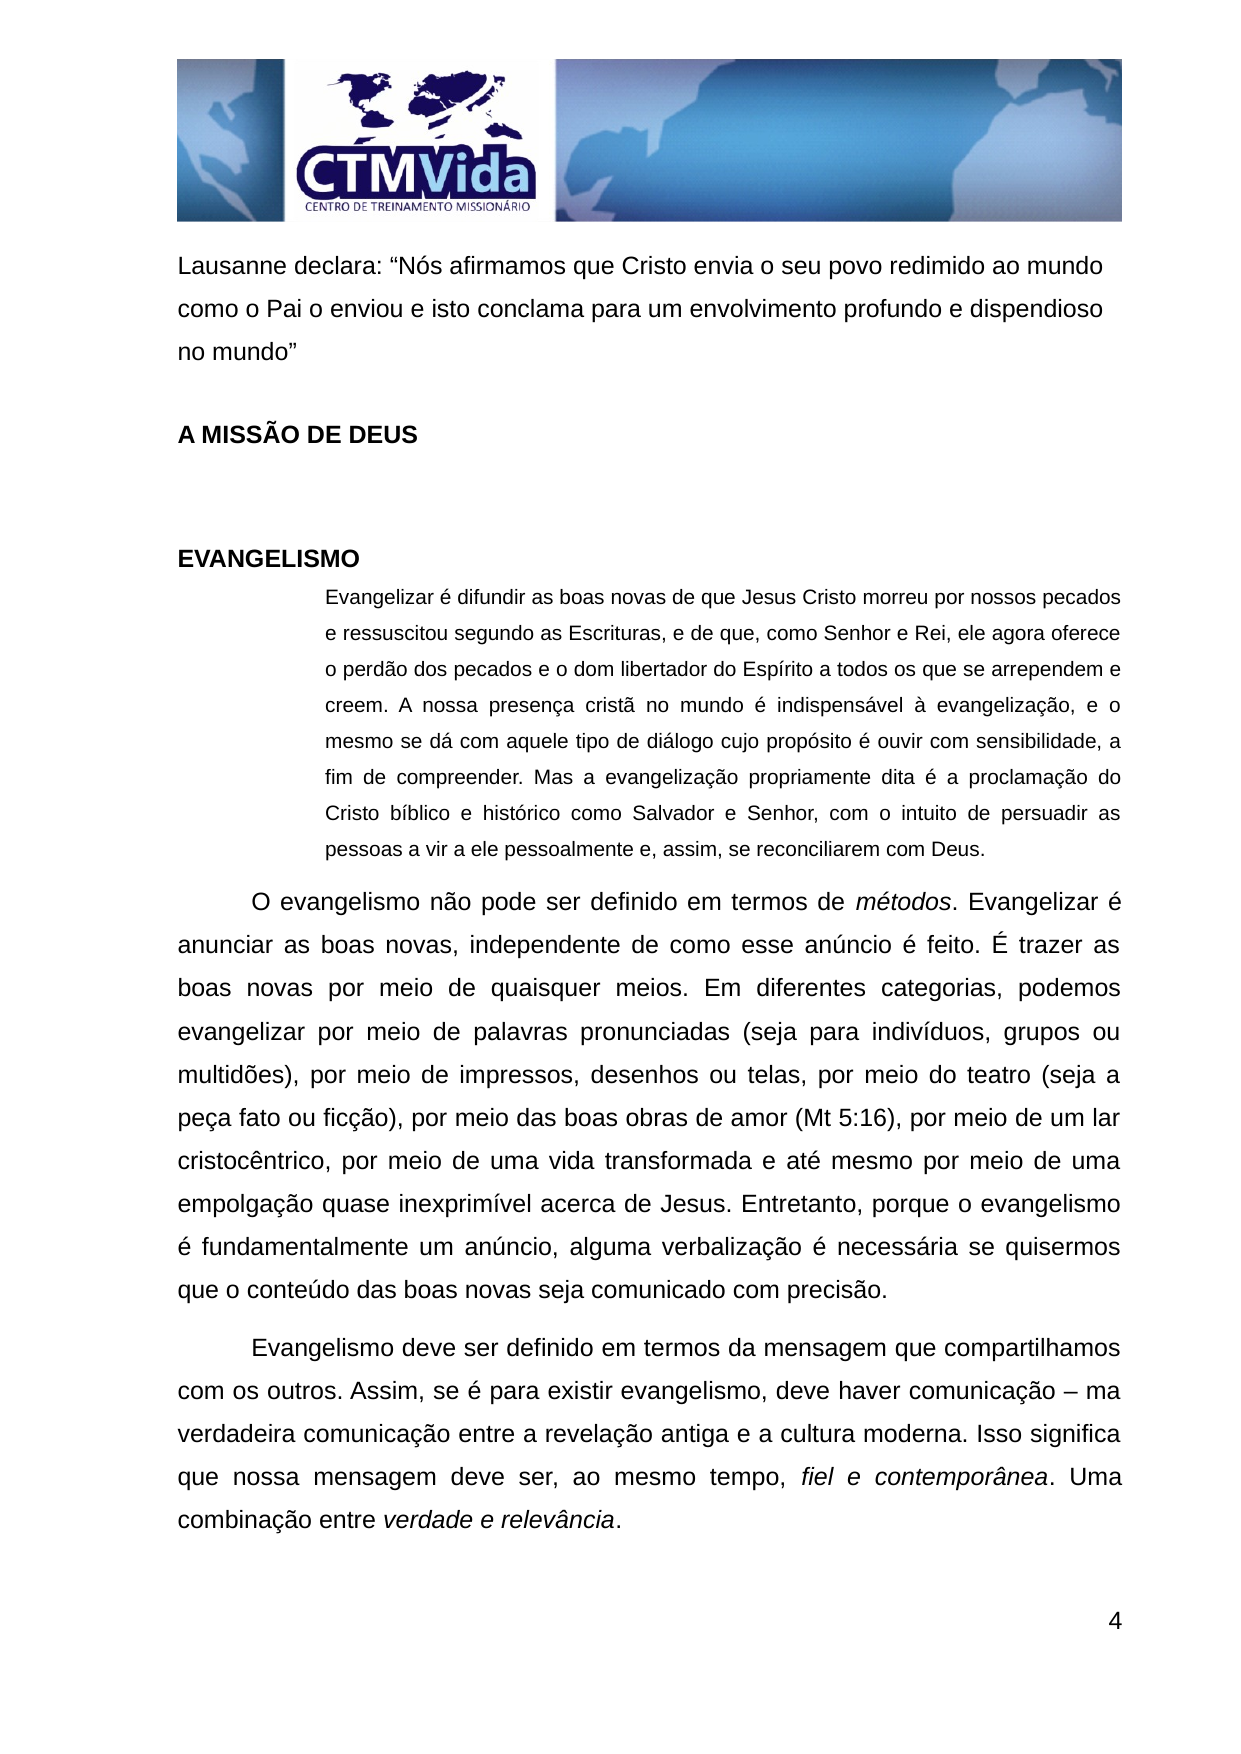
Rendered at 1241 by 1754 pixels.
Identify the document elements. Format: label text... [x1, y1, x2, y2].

text Lausanne declara: “Nós afirmamos que Cristo envia o seu povo redimido ao mundo como o Pai o enviou e isto conclama para um envolvimento profundo e dispendioso no mundo” [177, 251, 1122, 366]
picture [177, 59, 1122, 222]
subtitle Evangelismo [177, 544, 1122, 573]
text O evangelismo não pode ser definido em termos de métodos. Evangelizar é anunciar as boas novas, independente de como esse anúncio é feito. É trazer as boas novas por meio de quaisquer meios. Em diferentes categorias, podemos evangelizar por meio de palavras pronunciadas (seja para indivíduos, grupos ou multidões), por meio de impressos, desenhos ou telas, por meio do teatro (seja a peça fato ou ficção), por meio das boas obras de amor (Mt 5:16), por meio de um lar cristocêntrico, por meio de uma vida transformada e até mesmo por meio de uma empolgação quase inexprimível acerca de Jesus. Entretanto, porque o evangelismo é fundamentalmente um anúncio, alguma verbalização é necessária se quisermos que o conteúdo das boas novas seja comunicado com precisão. [177, 887, 1122, 1304]
text Evangelizar é difundir as boas novas de que Jesus Cristo morreu por nossos pecados e ressuscitou segundo as Escrituras, e de que, como Senhor e Rei, ele agora oferece o perdão dos pecados e o dom libertador do Espírito a todos os que se arrependem e creem. A nossa presença cristã no mundo é indispensável à evangelização, e o mesmo se dá com aquele tipo de diálogo cujo propósito é ouvir com sensibilidade, a fim de compreender. Mas a evangelização propriamente dita é a proclamação do Cristo bíblico e histórico como Salvador e Senhor, com o intuito de persuadir as pessoas a vir a ele pessoalmente e, assim, se reconciliarem com Deus. [325, 585, 1122, 861]
subtitle A missão de Deus [177, 420, 1122, 449]
text Evangelismo deve ser definido em termos da mensagem que compartilhamos com os outros. Assim, se é para existir evangelismo, deve haver comunicação – ma verdadeira comunicação entre a revelação antiga e a cultura moderna. Isso significa que nossa mensagem deve ser, ao mesmo tempo, fiel e contemporânea. Uma combinação entre verdade e relevância. [177, 1333, 1122, 1534]
